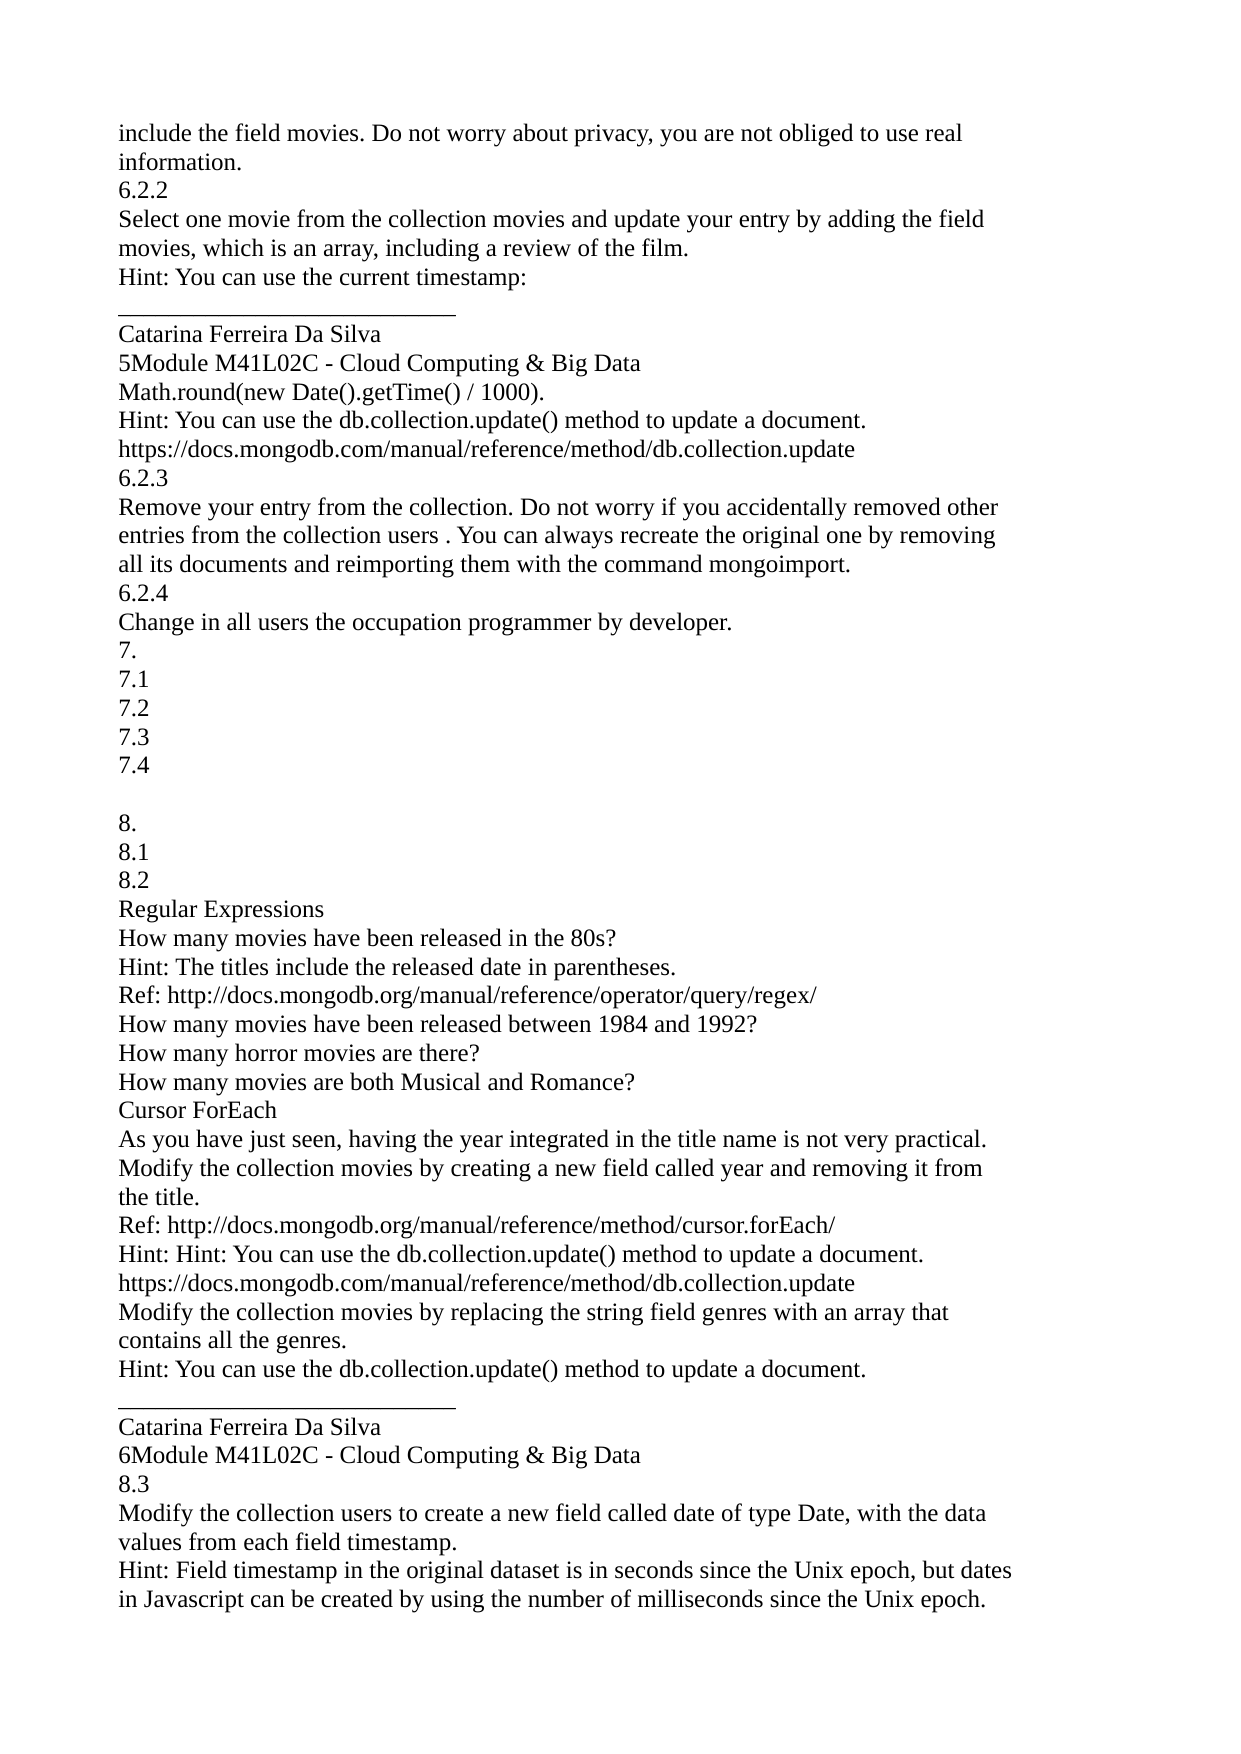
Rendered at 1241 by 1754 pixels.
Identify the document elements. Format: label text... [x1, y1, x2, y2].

text Change in all users the occupation programmer by developer. [118, 607, 1122, 636]
text values from each field timestamp. [118, 1527, 1122, 1556]
text Remove your entry from the collection. Do not worry if you accidentally removed other [118, 492, 1122, 521]
text Hint: The titles include the released date in parentheses. [118, 952, 1122, 981]
text Regular Expressions [118, 894, 1122, 923]
text all its documents and reimporting them with the command mongoimport. [118, 549, 1122, 578]
text 8.1 [118, 837, 1122, 866]
text 6.2.3 [118, 463, 1122, 492]
text Hint: Field timestamp in the original dataset is in seconds since the Unix epoch, but dates [118, 1556, 1122, 1584]
text 6.2.4 [118, 578, 1122, 607]
text Select one movie from the collection movies and update your entry by adding the field [118, 204, 1122, 233]
text entries from the collection users . You can always recreate the original one by removing [118, 521, 1122, 549]
text 8.3 [118, 1469, 1122, 1498]
text 8. [118, 808, 1122, 837]
text How many horror movies are there? [118, 1038, 1122, 1067]
text in Javascript can be created by using the number of milliseconds since the Unix epoch. [118, 1584, 1122, 1613]
text 7.2 [118, 693, 1122, 722]
text information. [118, 147, 1122, 176]
text the title. [118, 1182, 1122, 1211]
text Catarina Ferreira Da Silva [118, 1412, 1122, 1441]
text 7. [118, 636, 1122, 664]
text 6Module M41L02C - Cloud Computing & Big Data [118, 1441, 1122, 1469]
text Catarina Ferreira Da Silva [118, 319, 1122, 348]
text Modify the collection movies by replacing the string field genres with an array that [118, 1297, 1122, 1326]
text How many movies are both Musical and Romance? [118, 1067, 1122, 1096]
text Hint: Hint: You can use the db.collection.update() method to update a document. [118, 1239, 1122, 1268]
text movies, which is an array, including a review of the film. [118, 233, 1122, 262]
text 7.1 [118, 664, 1122, 693]
text Cursor ForEach [118, 1096, 1122, 1124]
text How many movies have been released between 1984 and 1992? [118, 1009, 1122, 1038]
text ___________________________ [118, 1383, 1122, 1412]
text Hint: You can use the current timestamp: [118, 262, 1122, 291]
text How many movies have been released in the 80s? [118, 923, 1122, 952]
text 8.2 [118, 866, 1122, 894]
text Hint: You can use the db.collection.update() method to update a document. [118, 406, 1122, 434]
text Ref: http://docs.mongodb.org/manual/reference/method/cursor.forEach/ [118, 1211, 1122, 1239]
text 7.4 [118, 751, 1122, 779]
text Hint: You can use the db.collection.update() method to update a document. [118, 1354, 1122, 1383]
text https://docs.mongodb.com/manual/reference/method/db.collection.update [118, 434, 1122, 463]
text ___________________________ [118, 291, 1122, 319]
text Modify the collection movies by creating a new field called year and removing it from [118, 1153, 1122, 1182]
text https://docs.mongodb.com/manual/reference/method/db.collection.update [118, 1268, 1122, 1297]
text 5Module M41L02C - Cloud Computing & Big Data [118, 348, 1122, 377]
text 6.2.2 [118, 176, 1122, 204]
text 7.3 [118, 722, 1122, 751]
text As you have just seen, having the year integrated in the title name is not very practical. [118, 1124, 1122, 1153]
text include the field movies. Do not worry about privacy, you are not obliged to use real [118, 118, 1122, 147]
text Modify the collection users to create a new field called date of type Date, with the data [118, 1498, 1122, 1527]
text Ref: http://docs.mongodb.org/manual/reference/operator/query/regex/ [118, 981, 1122, 1009]
text Math.round(new Date().getTime() / 1000). [118, 377, 1122, 406]
text contains all the genres. [118, 1326, 1122, 1354]
